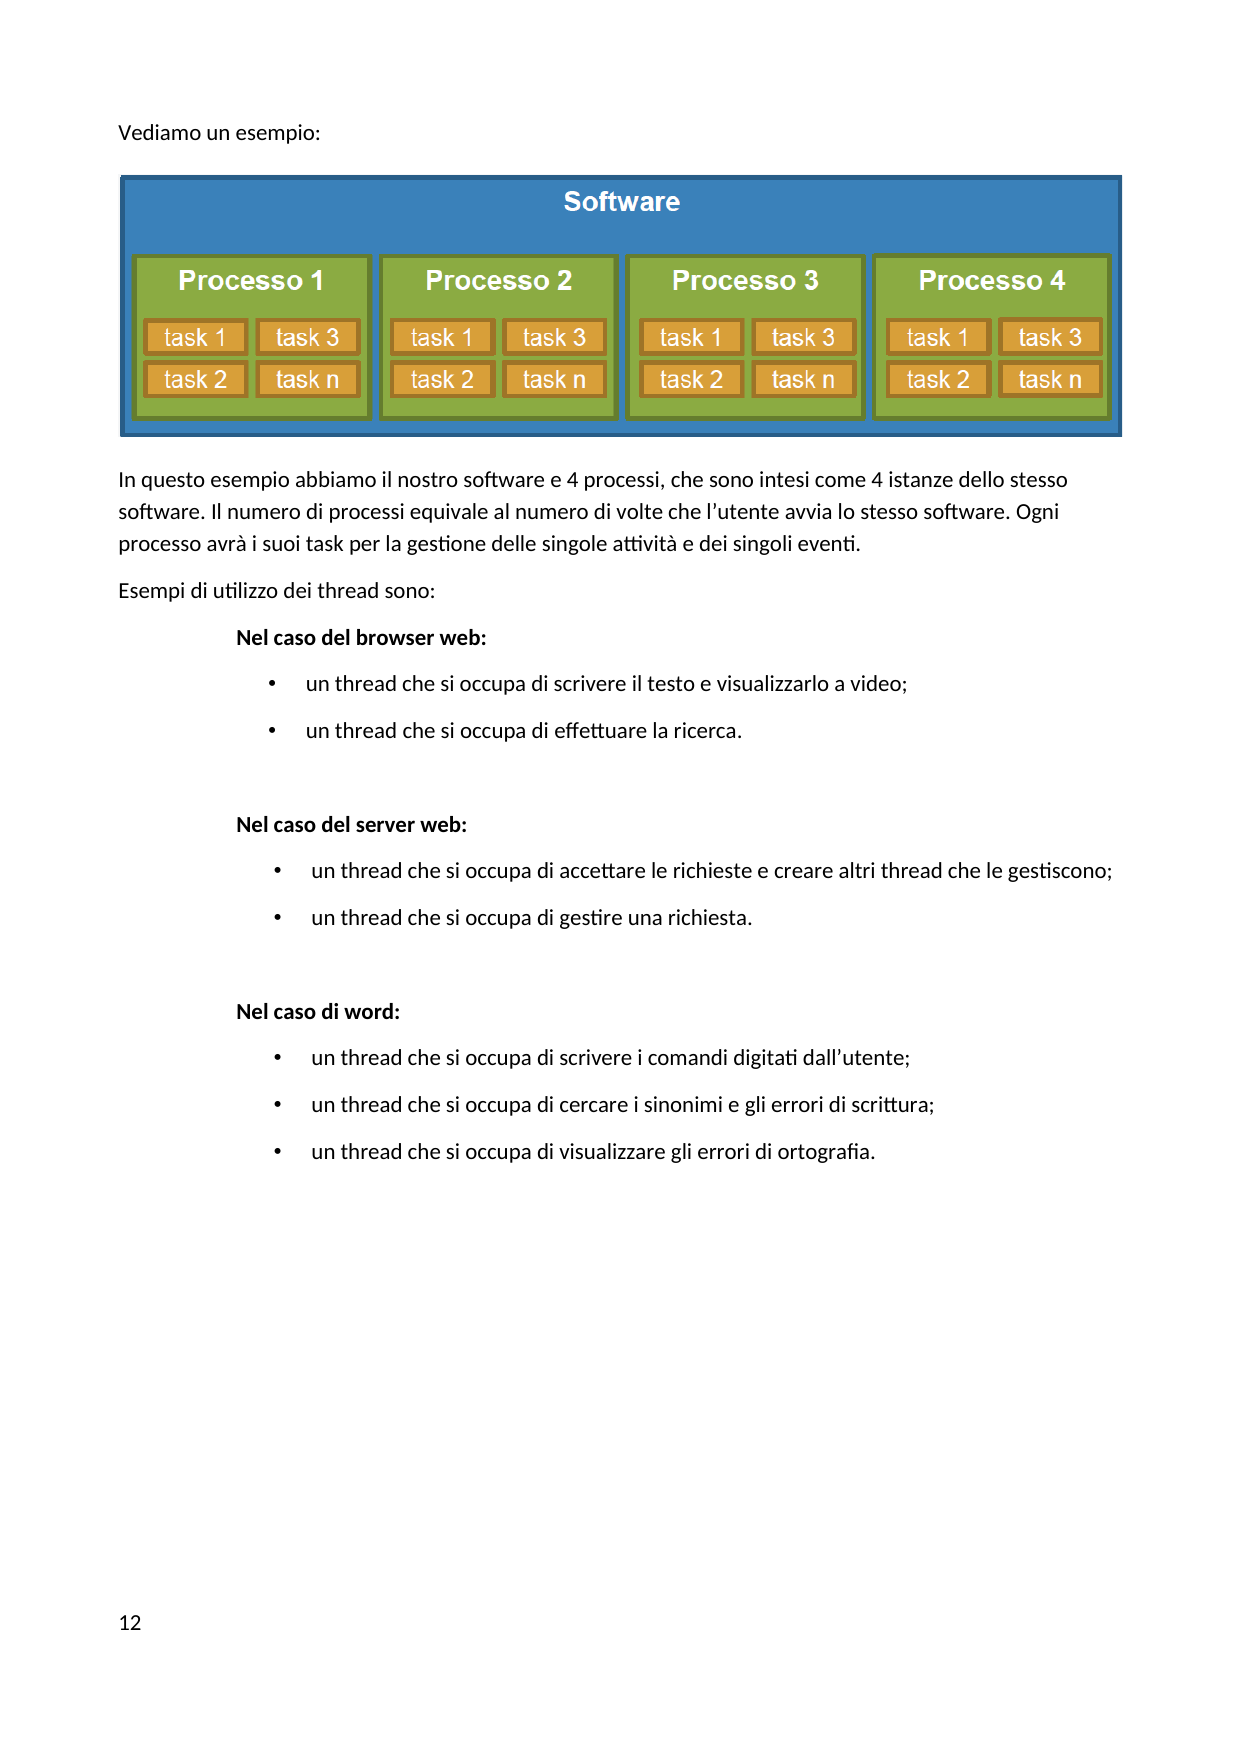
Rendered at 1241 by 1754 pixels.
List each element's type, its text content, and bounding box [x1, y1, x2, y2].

text In questo esempio abbiamo il nostro software e 4 processi, che sono intesi come 4 istanze dello stesso software. Il numero di processi equivale al numero di volte che l’utente avvia lo stesso software. Ogni processo avrà i suoi task per la gestione delle singole attività e dei singoli eventi. [118, 465, 1122, 557]
list un thread che si occupa di visualizzare gli errori di ortografia. [274, 1137, 1122, 1165]
list un thread che si occupa di accettare le richieste e creare altri thread che le gestiscono; [274, 856, 1122, 884]
list un thread che si occupa di effettuare la ricerca. [268, 716, 1122, 744]
text Nel caso del server web: [118, 810, 1122, 838]
list un thread che si occupa di gestire una richiesta. [274, 903, 1122, 931]
text Nel caso di word: [118, 997, 1122, 1025]
list un thread che si occupa di cercare i sinonimi e gli errori di scrittura; [274, 1090, 1122, 1118]
list un thread che si occupa di scrivere il testo e visualizzarlo a video; [268, 669, 1122, 697]
text Esempi di utilizzo dei thread sono: [118, 576, 1122, 604]
text Vediamo un esempio: [118, 118, 1122, 146]
picture [118, 174, 1123, 437]
text Nel caso del browser web: [118, 623, 1122, 651]
list un thread che si occupa di scrivere i comandi digitati dall’utente; [274, 1043, 1122, 1072]
